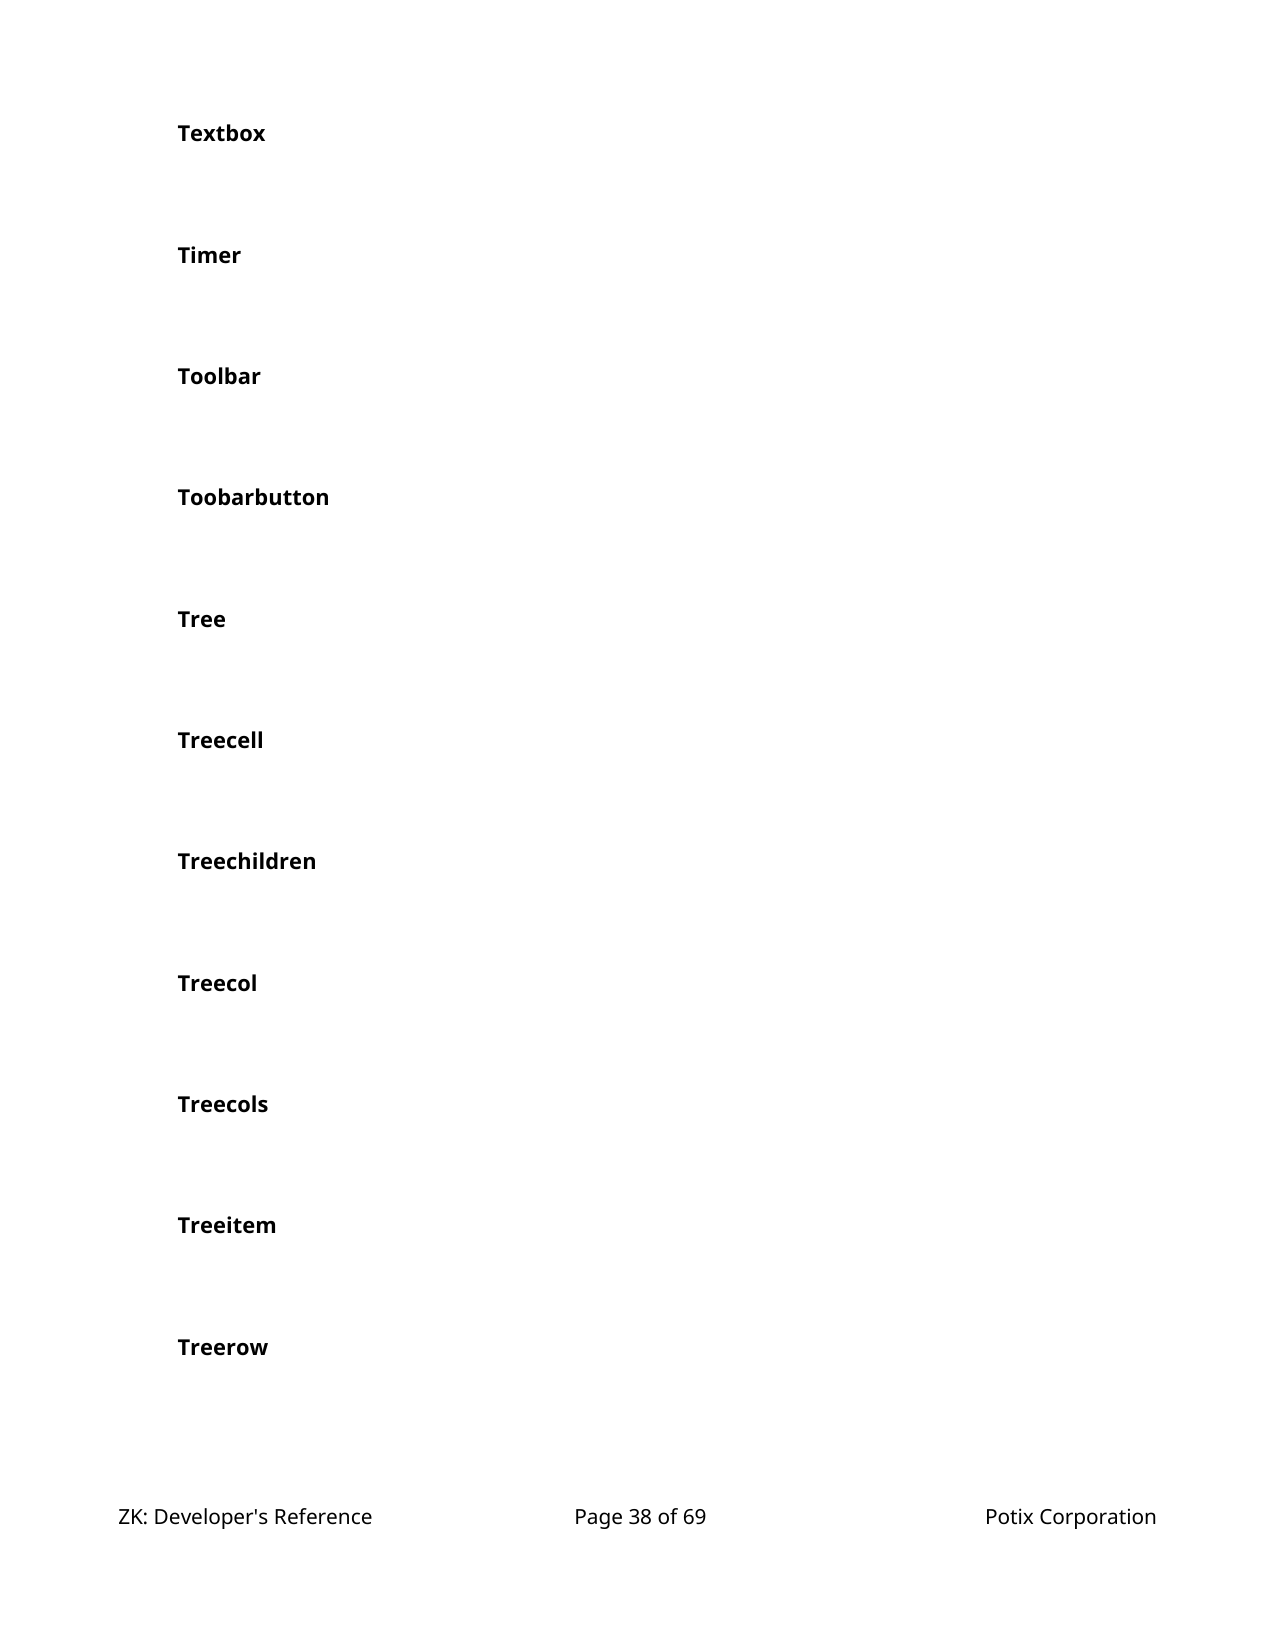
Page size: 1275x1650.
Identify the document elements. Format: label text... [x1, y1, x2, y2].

subtitle Treecols [177, 1089, 1157, 1119]
subtitle Timer [177, 239, 1157, 269]
subtitle Treecell [177, 725, 1157, 755]
subtitle Treerow [177, 1332, 1157, 1362]
subtitle Toobarbutton [177, 482, 1157, 512]
subtitle Tree [177, 603, 1157, 633]
subtitle Toolbar [177, 361, 1157, 391]
subtitle Treecol [177, 968, 1157, 998]
subtitle Textbox [177, 118, 1157, 148]
subtitle Treechildren [177, 846, 1157, 876]
subtitle Treeitem [177, 1210, 1157, 1240]
